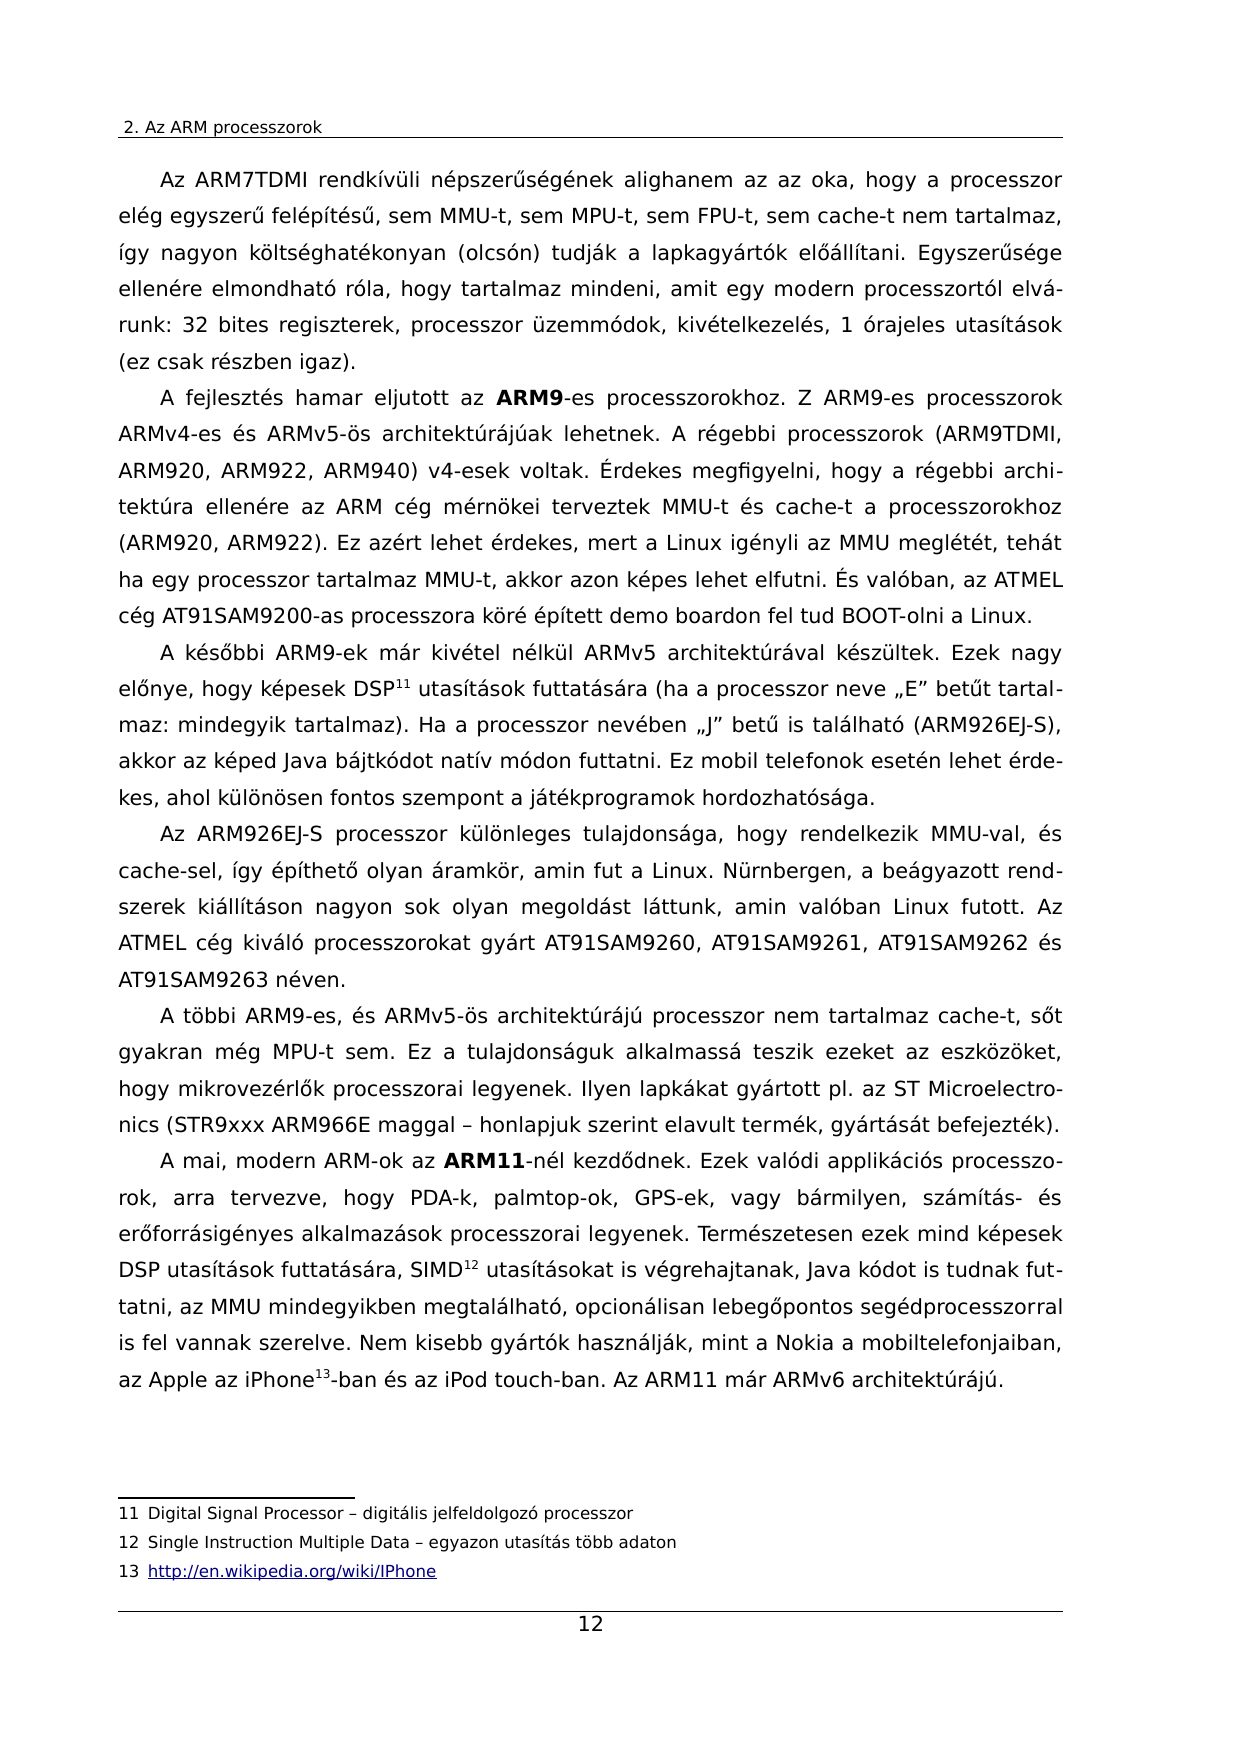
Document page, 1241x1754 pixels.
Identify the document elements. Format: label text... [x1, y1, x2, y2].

text Digital Signal Processor – digitális jelfeldolgozó processzor [118, 1504, 1063, 1523]
text Az ARM7TDMI rendkívüli népszerűségének alighanem az az oka, hogy a processzor elég egyszerű felépí­tésű, sem MMU-t, sem MPU-t, sem FPU-t, sem cache-t nem tartalmaz, így nagyon költséghatékonyan (olcsón) tudják a lapkagyártók előállítani. Egyszerűsége elle­nére elmondható róla, hogy tartalmaz mindeni, amit egy mo­dern processzortól elvá­runk: 32 bites regiszterek, processzor üzemmódok, kivételkezelés, 1 órajeles utasítások (ez csak rész­ben igaz). [118, 168, 1063, 374]
text A mai, modern ARM-ok az ARM11-nél kezdődnek. Ezek valódi applikációs processzo­rok, arra tervezve, hogy PDA-k, palmtop-ok, GPS-ek, vagy bármilyen, számítás- és erőforrás­igényes alkalmazások processzorai le­gyenek. Természetesen ezek mind képesek DSP utasítá­sok futtatására, SIMD utasításokat is végrehajtanak, Java kódot is tudnak fut­tat­ni, az MMU mind­egy­ik­ben megtalálható, opcionálisan lebegőpontos segédprocesszor­ral is fel vannak sze­relve. Nem kisebb gyártók használják, mint a Nokia a mobiltelefonjaiban, az Apple az iPhone-ban és az iPod touch-ban. Az ARM11 már ARMv6 architektúrájú. [118, 1149, 1063, 1392]
text A fejlesztés hamar eljutott az ARM9-es processzorokhoz. Z ARM9-es processzorok ARMv4-es és ARMv5-ös architektúrájúak lehetnek. A régebbi processzorok (ARM9TDMI, ARM920, ARM922, ARM940) v4-esek voltak. Érdekes megfigyelni, hogy a régebbi archi­tektúra ellenére az ARM cég mérnökei terveztek MMU-t és cache-t a processzorokhoz (ARM920, ARM922). Ez azért lehet érdekes, mert a Linux igényli az MMU meglétét, tehát ha egy processzor tartalmaz MMU-t, akkor azon képes lehet elfutni. És valóban, az AT­MEL cég AT91SAM9200-as processzora köré épített demo boardon fel tud BOOT-olni a Linux. [118, 386, 1063, 628]
text Single Instruction Multiple Data – egyazon utasítás több adaton [118, 1533, 1063, 1552]
text http://en.wikipedia.org/wiki/IPhone [118, 1562, 1063, 1581]
text A későbbi ARM9-ek már kivétel nélkül ARMv5 architektúrával készültek. Ezek nagy előnye, hogy képesek DSP utasítások futtatására (ha a processzor neve „E” betűt tartal­maz: mindegyik tartalmaz). Ha a processzor nevében „J” betű is található (ARM926EJ-S), akkor az képed Java bájtkódot natív módon futtatni. Ez mobil tele­fonok esetén lehet érde­kes, ahol kü­lönösen fontos szempont a játékprogramok hordozhatósága. [118, 641, 1063, 810]
text A többi ARM9-es, és ARMv5-ös architektúrájú processzor nem tartalmaz cache-t, sőt gyakran még MPU-t sem. Ez a tulajdonságuk alkalmassá teszik ezeket az eszközöket, hogy mikrovezérlők processzorai legyenek. Ilyen lapkákat gyártott pl. az ST Microelectro­nics (STR9xxx ARM966E maggal – honlapjuk szerint elavult ter­mék, gyártását befejezték). [118, 1004, 1063, 1137]
text Az ARM926EJ-S processzor különleges tulajdonsága, hogy rendelkezik MMU-val, és cache-sel, így építhe­tő olyan áramkör, amin fut a Linux. Nürnbergen, a beágyazott rend­szerek kiállításon nagyon sok olyan megol­dást láttunk, amin valóban Linux futott. Az ATMEL cég kiváló processzorokat gyárt AT91SAM9260, AT91SAM9261, AT91SAM9262 és AT91SAM9263 néven. [118, 822, 1063, 992]
